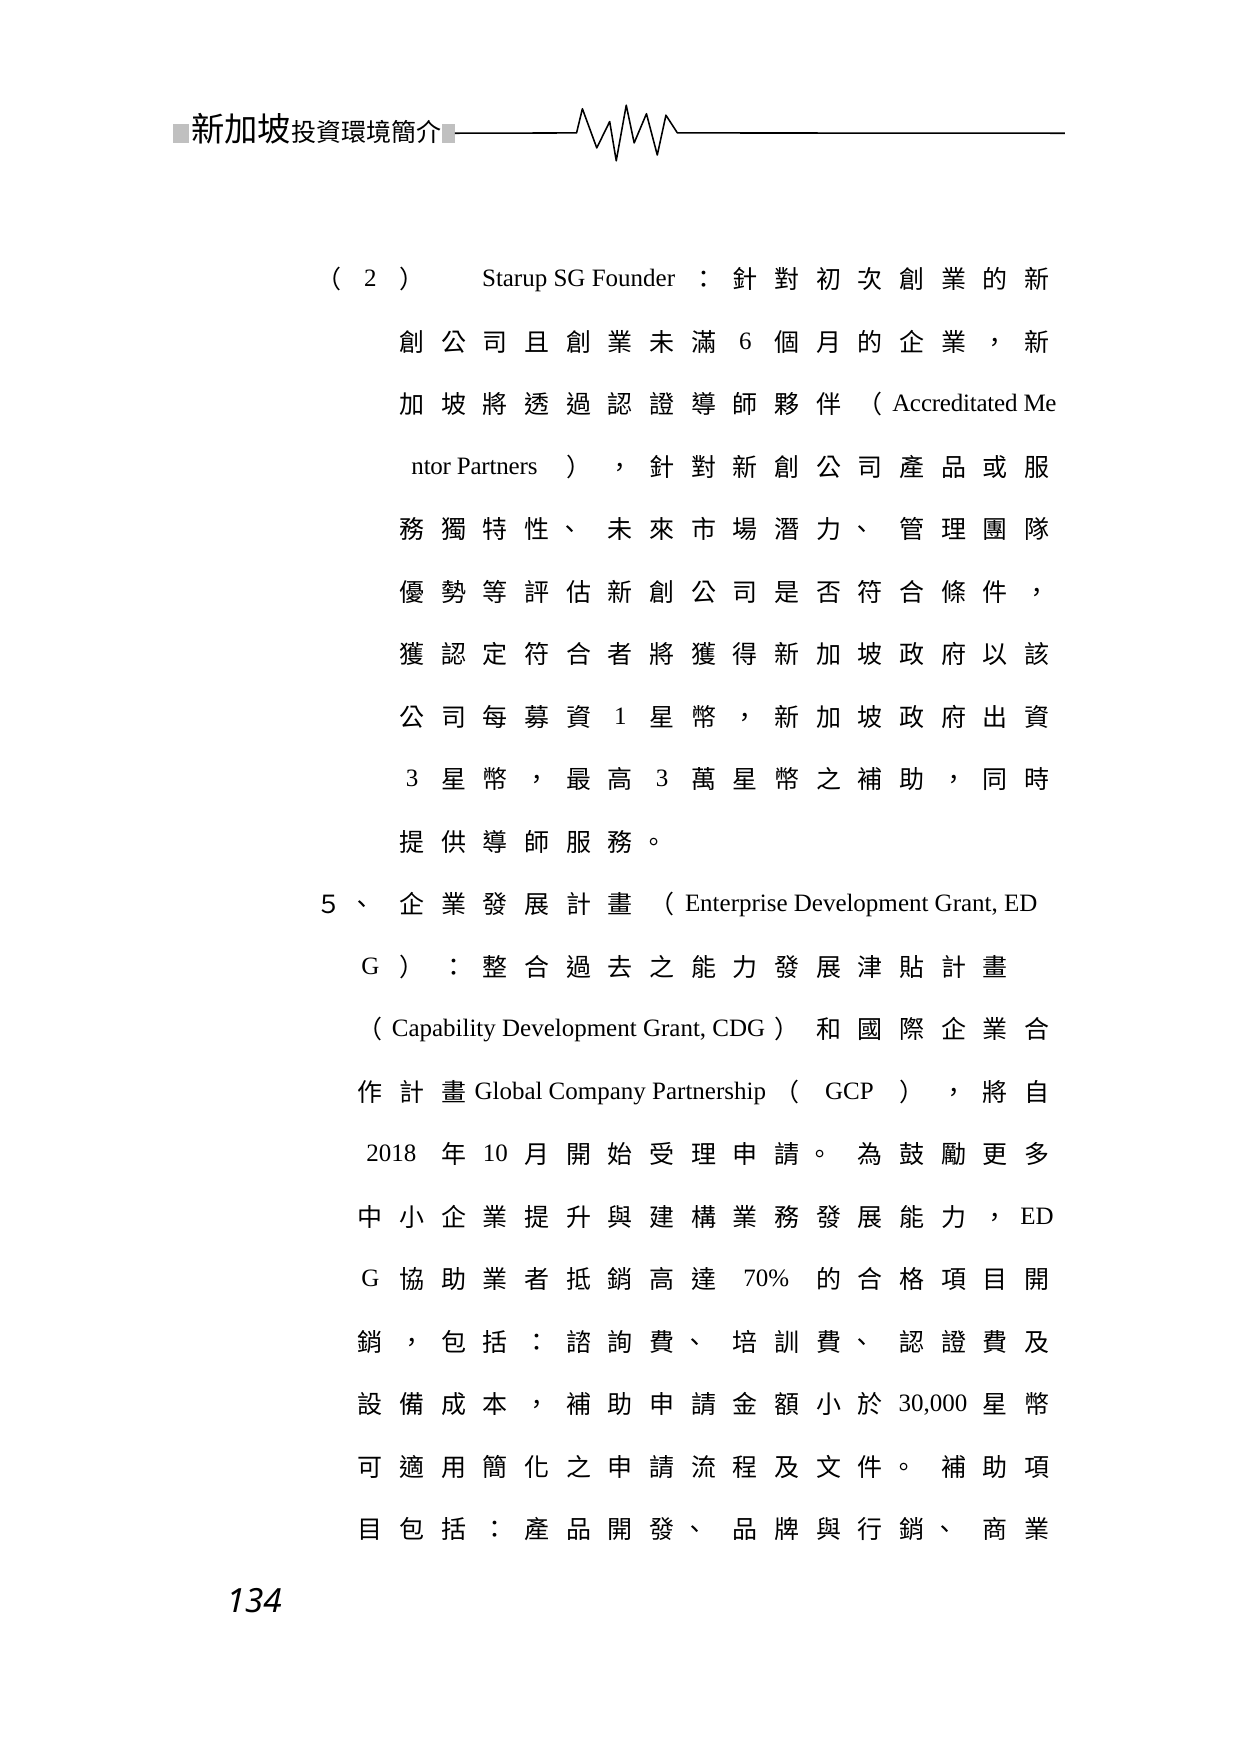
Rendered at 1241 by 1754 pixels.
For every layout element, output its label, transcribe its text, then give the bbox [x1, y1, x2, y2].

text ５、企業發展計畫（Enterprise Development Grant, EDG）：整合過去之能力發展津貼計畫（Capability Development Grant, CDG）和國際企業合作計畫Global Company Partnership（GCP），將自2018年10月開始受理申請。為鼓勵更多中小企業提升與建構業務發展能力，EDG協助業者抵銷高達70%的合格項目開銷，包括：諮詢費、培訓費、認證費及設備成本，補助申請金額小於30,000星幣可適用簡化之申請流程及文件。補助項目包括：產品開發、品牌與行銷、商業 [281, 861, 1058, 1549]
text （2） Starup SG Founder：針對初次創業的新創公司且創業未滿6個月的企業，新加坡將透過認證導師夥伴（Accreditated Mentor Partners），針對新創公司產品或服務獨特性、未來市場潛力、管理團隊優勢等評估新創公司是否符合條件，獲認定符合者將獲得新加坡政府以該公司每募資1星幣，新加坡政府出資3星幣，最高3萬星幣之補助，同時提供導師服務。 [306, 236, 1058, 861]
